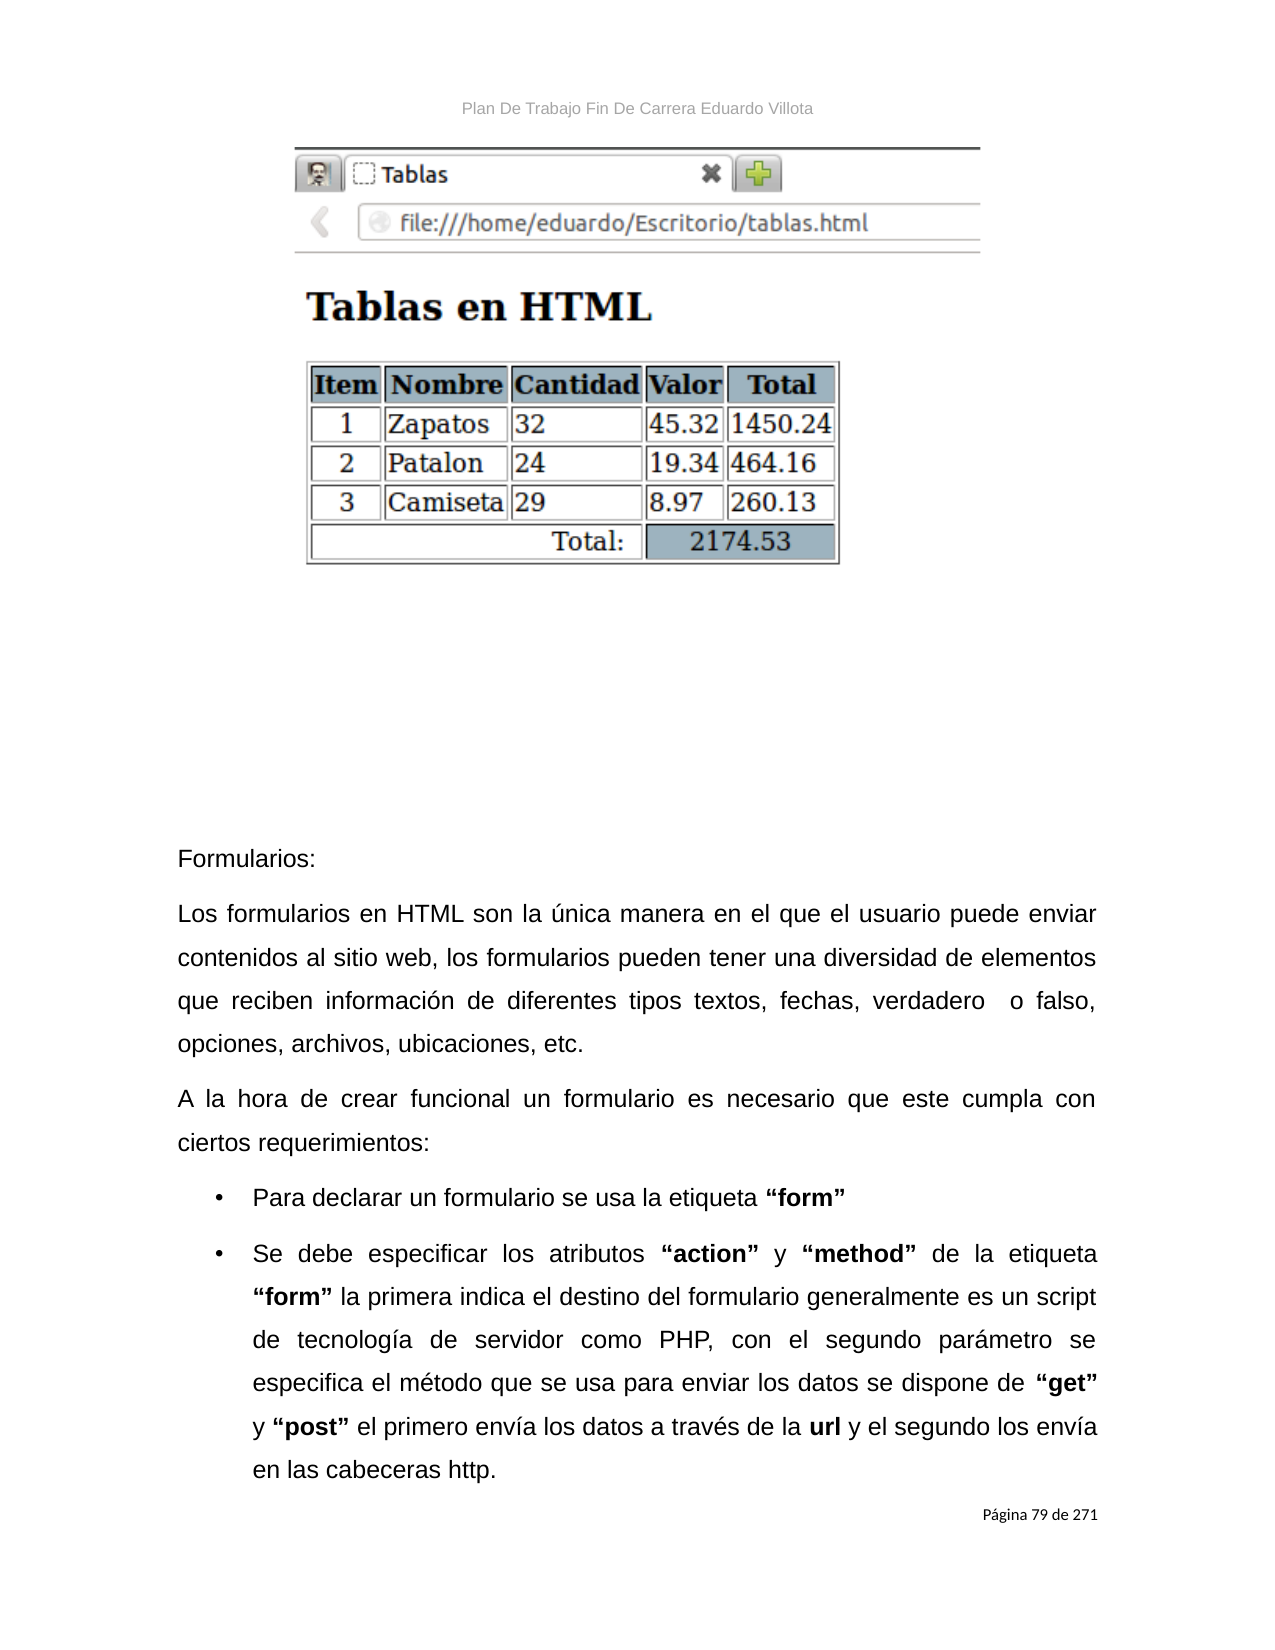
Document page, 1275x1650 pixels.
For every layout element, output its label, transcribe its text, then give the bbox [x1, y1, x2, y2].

picture [294, 147, 981, 607]
list Se debe especificar los atributos “action” y “method” de la etiqueta “form” la primera indica el destino del formulario generalmente es un script de tecnología de servidor como PHP, con el segundo parámetro se especifica el método que se usa para enviar los datos se dispone de “get” y “post” el primero envía los datos a través de la url y el segundo los envía en las cabeceras http. [215, 1239, 1098, 1483]
text A la hora de crear funcional un formulario es necesario que este cumpla con ciertos requerimientos: [177, 1084, 1098, 1156]
list Para declarar un formulario se usa la etiqueta “form” [215, 1183, 1098, 1212]
text Formularios: [177, 844, 1098, 873]
text Los formularios en HTML son la única manera en el que el usuario puede enviar contenidos al sitio web, los formularios pueden tener una diversidad de elementos que reciben información de diferentes tipos textos, fechas, verdadero o falso, opciones, archivos, ubicaciones, etc. [177, 899, 1098, 1058]
